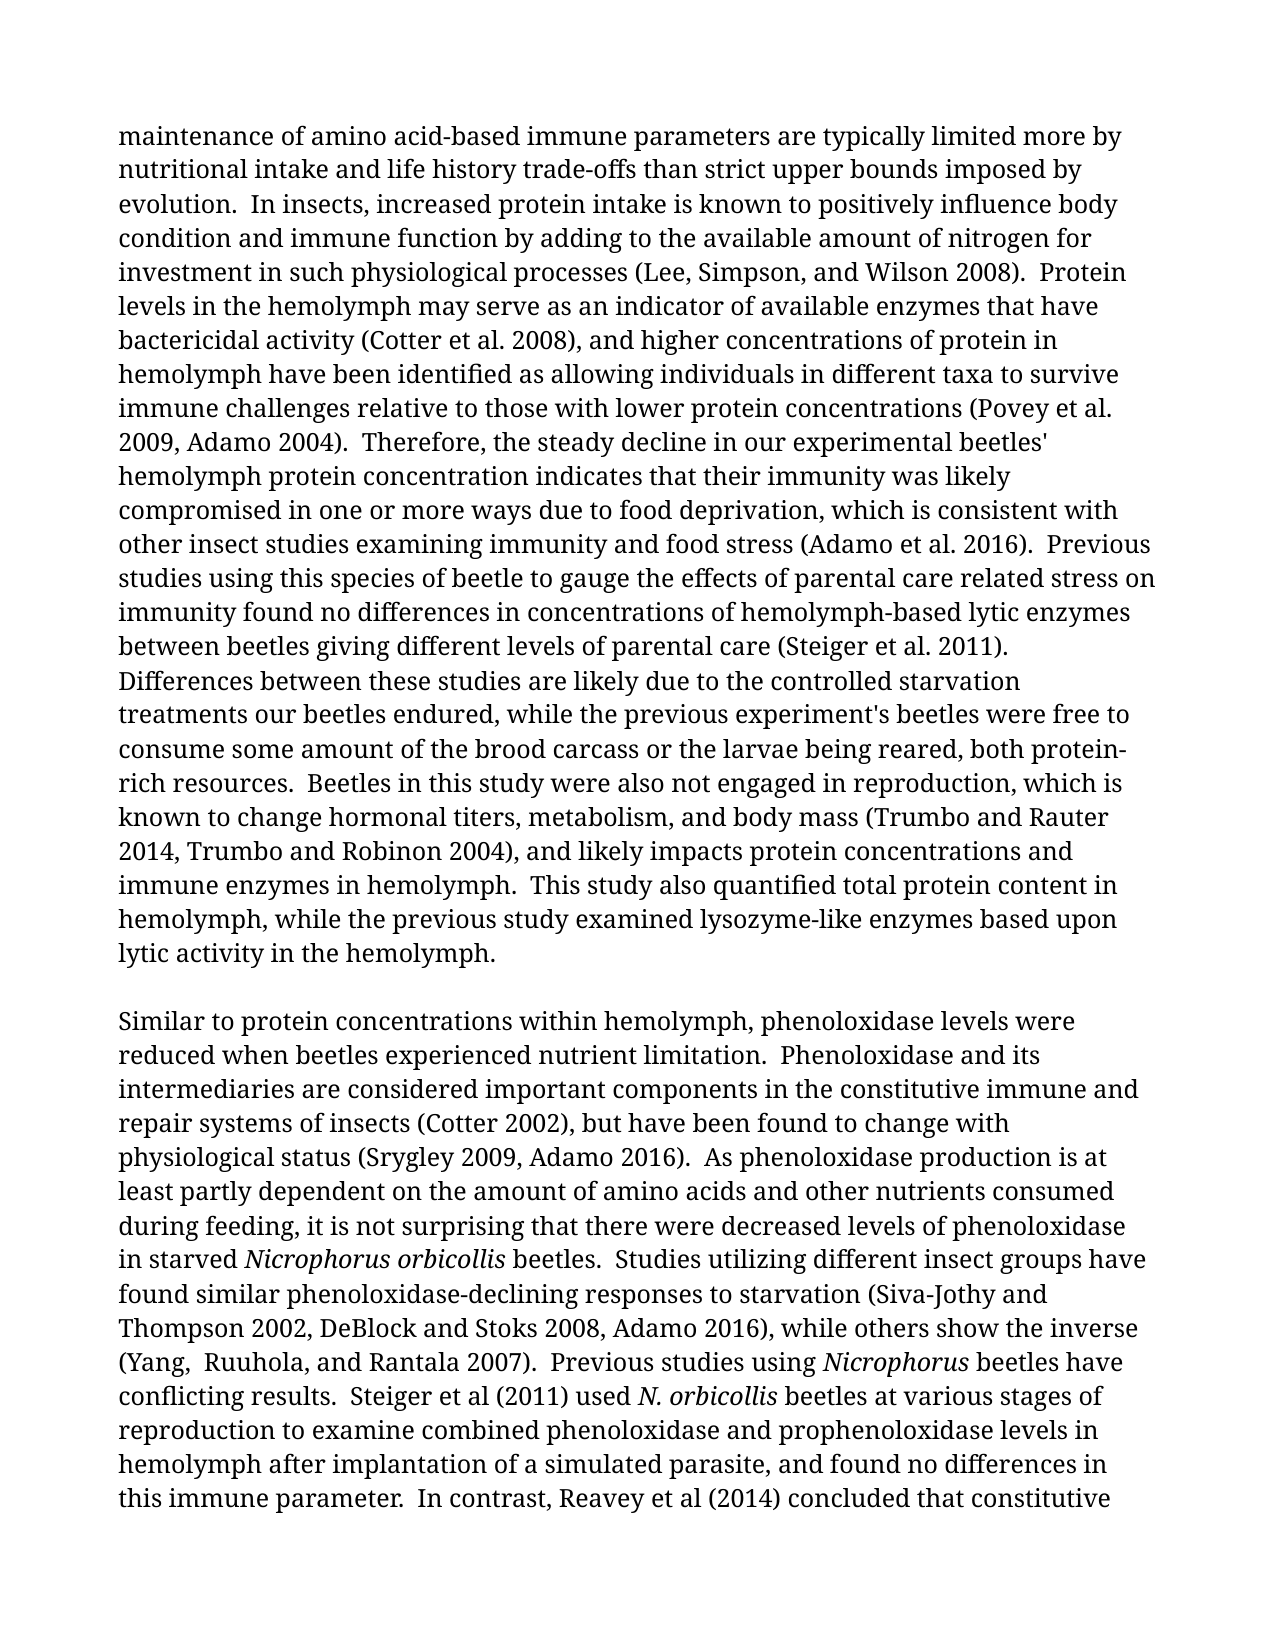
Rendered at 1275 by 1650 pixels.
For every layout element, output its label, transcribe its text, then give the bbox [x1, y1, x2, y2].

text maintenance of amino acid-based immune parameters are typically limited more by nutritional intake and life history trade-offs than strict upper bounds imposed by evolution. In insects, increased protein intake is known to positively influence body condition and immune function by adding to the available amount of nitrogen for investment in such physiological processes (Lee, Simpson, and Wilson 2008). Protein levels in the hemolymph may serve as an indicator of available enzymes that have bactericidal activity (Cotter et al. 2008), and higher concentrations of protein in hemolymph have been identified as allowing individuals in different taxa to survive immune challenges relative to those with lower protein concentrations (Povey et al. 2009, Adamo 2004). Therefore, the steady decline in our experimental beetles' hemolymph protein concentration indicates that their immunity was likely compromised in one or more ways due to food deprivation, which is consistent with other insect studies examining immunity and food stress (Adamo et al. 2016). Previous studies using this species of beetle to gauge the effects of parental care related stress on immunity found no differences in concentrations of hemolymph-based lytic enzymes between beetles giving different levels of parental care (Steiger et al. 2011). Differences between these studies are likely due to the controlled starvation treatments our beetles endured, while the previous experiment's beetles were free to consume some amount of the brood carcass or the larvae being reared, both protein-rich resources. Beetles in this study were also not engaged in reproduction, which is known to change hormonal titers, metabolism, and body mass (Trumbo and Rauter 2014, Trumbo and Robinon 2004), and likely impacts protein concentrations and immune enzymes in hemolymph. This study also quantified total protein content in hemolymph, while the previous study examined lysozyme-like enzymes based upon lytic activity in the hemolymph. [118, 118, 1157, 970]
text Similar to protein concentrations within hemolymph, phenoloxidase levels were reduced when beetles experienced nutrient limitation. Phenoloxidase and its intermediaries are considered important components in the constitutive immune and repair systems of insects (Cotter 2002), but have been found to change with physiological status (Srygley 2009, Adamo 2016). As phenoloxidase production is at least partly dependent on the amount of amino acids and other nutrients consumed during feeding, it is not surprising that there were decreased levels of phenoloxidase in starved Nicrophorus orbicollis beetles. Studies utilizing different insect groups have found similar phenoloxidase-declining responses to starvation (Siva-Jothy and Thompson 2002, DeBlock and Stoks 2008, Adamo 2016), while others show the inverse (Yang, Ruuhola, and Rantala 2007). Previous studies using Nicrophorus beetles have conflicting results. Steiger et al (2011) used N. orbicollis beetles at various stages of reproduction to examine combined phenoloxidase and prophenoloxidase levels in hemolymph after implantation of a simulated parasite, and found no differences in this immune parameter. In contrast, Reavey et al (2014) concluded that constitutive [118, 1004, 1157, 1515]
